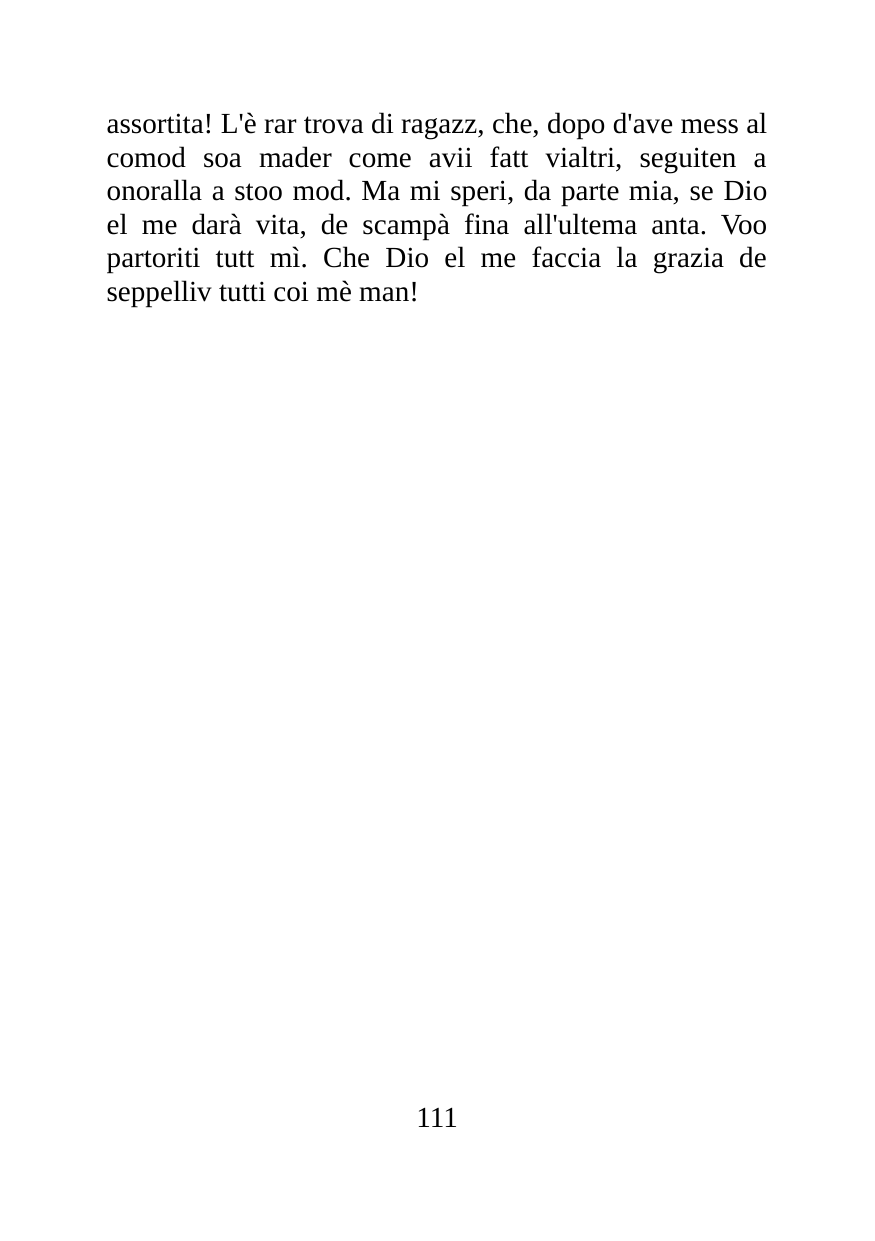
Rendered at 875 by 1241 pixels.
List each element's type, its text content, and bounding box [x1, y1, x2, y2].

text assortita! L'è rar trova di ragazz, che, dopo d'ave mess al comod soa mader come avii fatt vialtri, seguiten a onoralla a stoo mod. Ma mi speri, da parte mia, se Dio el me darà vita, de scampà fina all'ultema anta. Voo partoriti tutt mì. Che Dio el me faccia la grazia de seppelliv tutti coi mè man! [106, 106, 768, 308]
